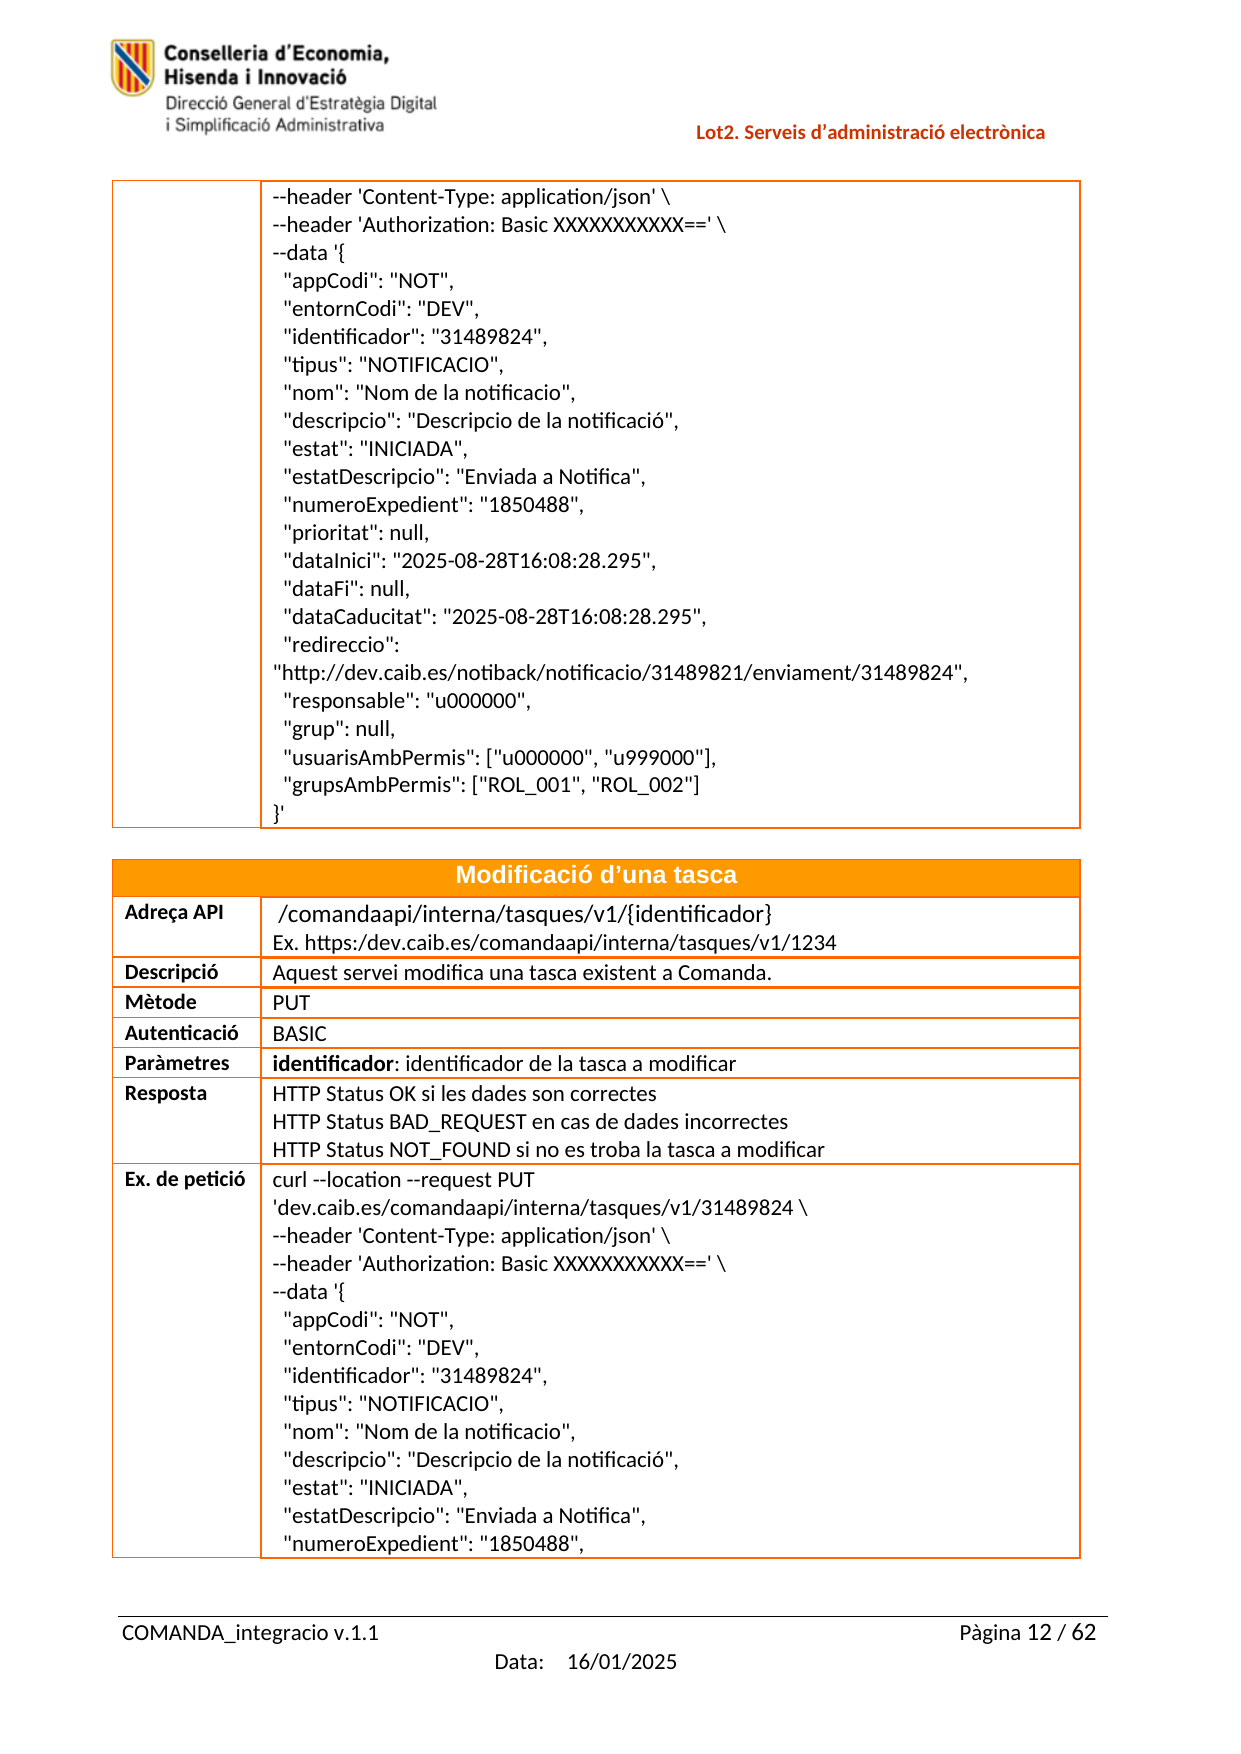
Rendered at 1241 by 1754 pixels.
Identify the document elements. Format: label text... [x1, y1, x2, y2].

table_cell BASIC [262, 1019, 1079, 1047]
table_cell Autenticació [113, 1018, 260, 1047]
table_cell [113, 181, 260, 827]
table_cell Mètode [113, 988, 260, 1017]
table_cell Paràmetres [113, 1048, 260, 1077]
table_cell identificador: identificador de la tasca a modificar [262, 1049, 1079, 1077]
table_cell Aquest servei modifica una tasca existent a Comanda. [262, 959, 1079, 986]
table_cell HTTP Status OK si les dades son correctes HTTP Status BAD_REQUEST en cas de dades incorrectes HTTP Status NOT_FOUND si no es troba la tasca a modificar [262, 1079, 1079, 1163]
table_cell curl --location --request PUT 'dev.caib.es/comandaapi/interna/tasques/v1/31489824 \ --header 'Content-Type: application/json' \ --header 'Authorization: Basic XXXXXXXXXXX==' \ --data '{ "appCodi": "NOT", "entornCodi": "DEV", "identificador": "31489824", "tipus": "NOTIFICACIO", "nom": "Nom de la notificacio", "descripcio": "Descripcio de la notificació", "estat": "INICIADA", "estatDescripcio": "Enviada a Notifica", "numeroExpedient": "1850488", [262, 1165, 1079, 1557]
table_cell Ex. de petició [113, 1164, 260, 1557]
table_header Modificació d’una tasca [113, 860, 1079, 896]
table_cell PUT [262, 989, 1079, 1017]
table_cell --header 'Content-Type: application/json' \ --header 'Authorization: Basic XXXXXXXXXXX==' \ --data '{ "appCodi": "NOT", "entornCodi": "DEV", "identificador": "31489824", "tipus": "NOTIFICACIO", "nom": "Nom de la notificacio", "descripcio": "Descripcio de la notificació", "estat": "INICIADA", "estatDescripcio": "Enviada a Notifica", "numeroExpedient": "1850488", "prioritat": null, "dataInici": "2025-08-28T16:08:28.295", "dataFi": null, "dataCaducitat": "2025-08-28T16:08:28.295", "redireccio": "http://dev.caib.es/notiback/notificacio/31489821/enviament/31489824", "responsable": "u000000", "grup": null, "usuarisAmbPermis": ["u000000", "u999000"], "grupsAmbPermis": ["ROL_001", "ROL_002"] }' [262, 182, 1079, 827]
table_cell /comandaapi/interna/tasques/v1/{identificador} Ex. https:/dev.caib.es/comandaapi/interna/tasques/v1/1234 [262, 898, 1079, 956]
picture [100, 26, 467, 156]
table_cell Resposta [113, 1078, 260, 1163]
table_cell Descripció [113, 958, 260, 986]
table_cell Adreça API [113, 897, 260, 956]
